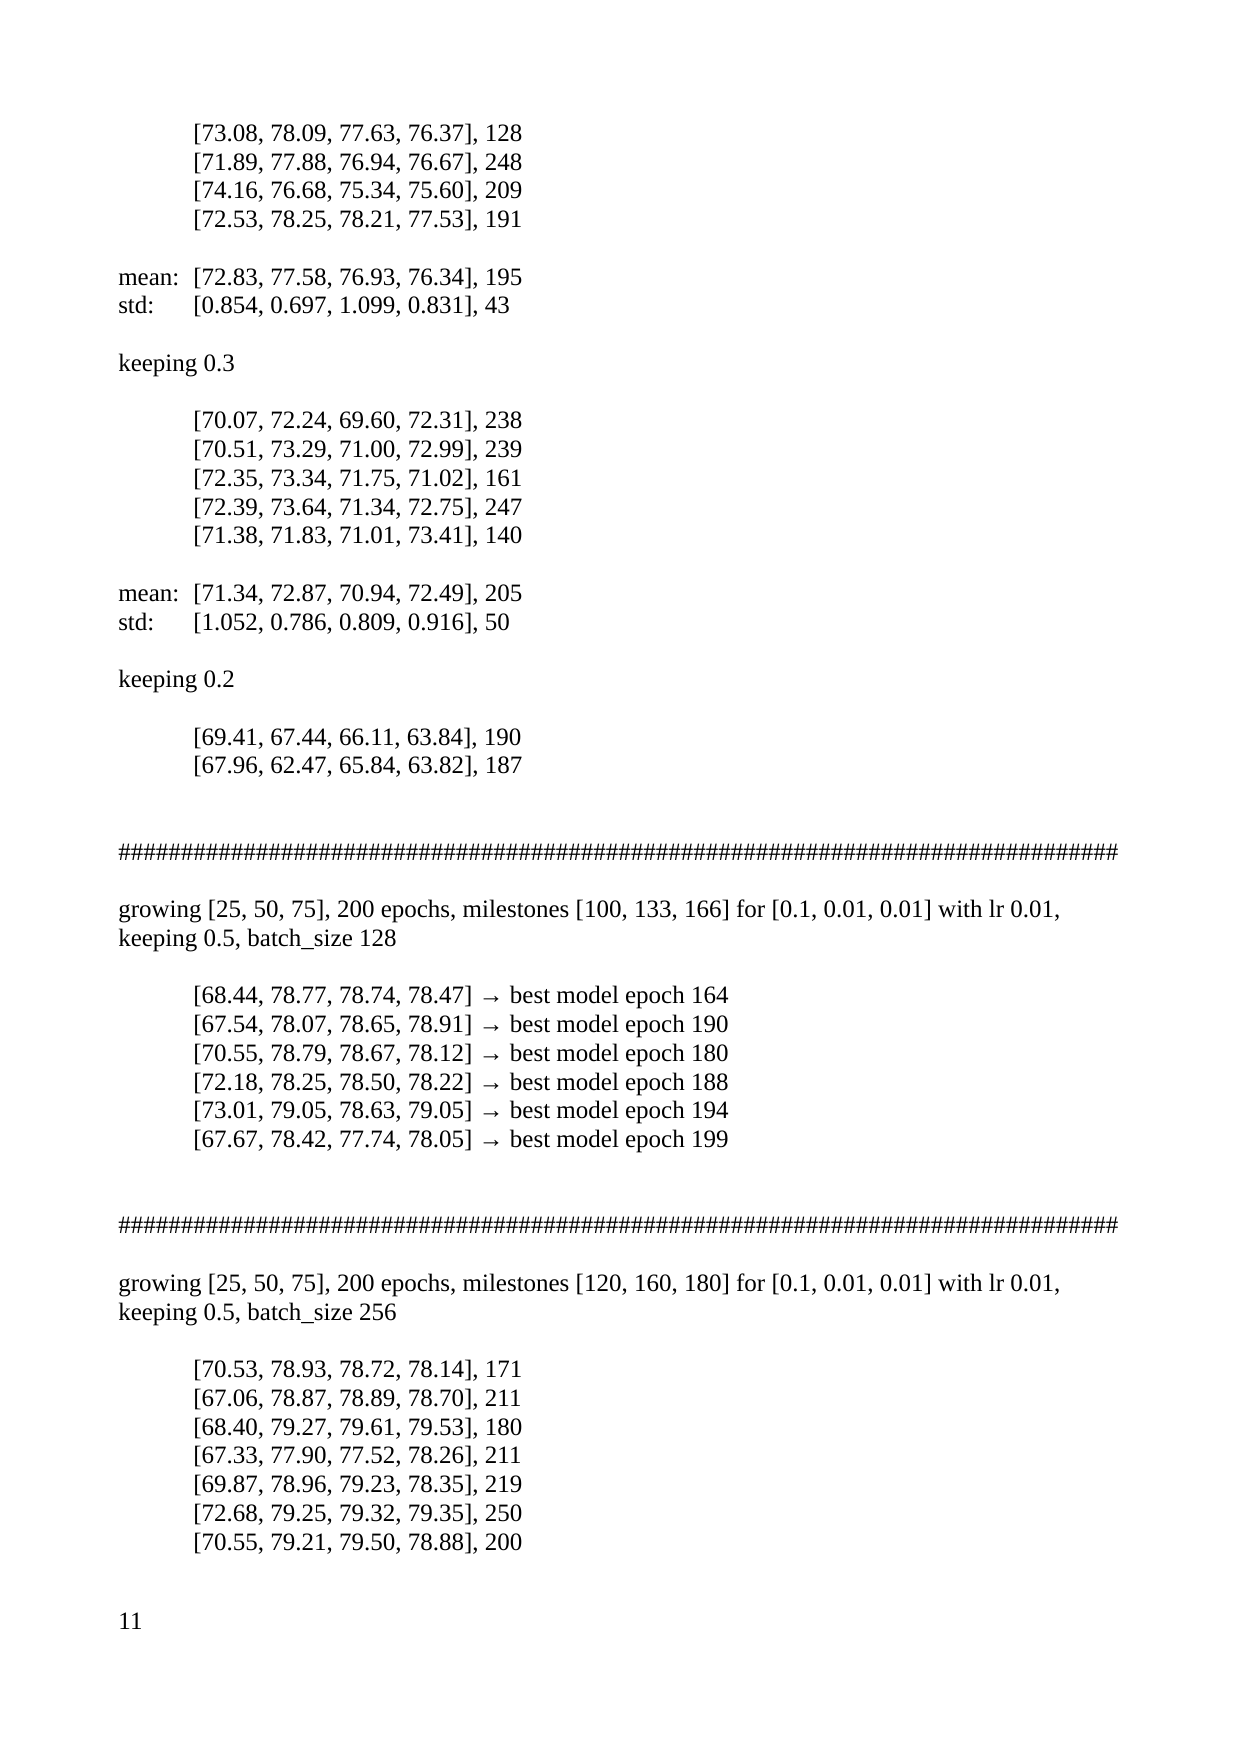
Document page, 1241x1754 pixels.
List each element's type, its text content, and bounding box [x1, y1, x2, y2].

text keeping 0.3 [118, 348, 1122, 377]
text keeping 0.2 [118, 664, 1122, 693]
text [73.01, 79.05, 78.63, 79.05] → best model epoch 194 [118, 1096, 1122, 1124]
text mean: [72.83, 77.58, 76.93, 76.34], 195 [118, 262, 1122, 291]
text ################################################################################ [118, 837, 1122, 866]
text [71.38, 71.83, 71.01, 73.41], 140 [118, 521, 1122, 549]
text std: [0.854, 0.697, 1.099, 0.831], 43 [118, 291, 1122, 319]
text [72.53, 78.25, 78.21, 77.53], 191 [118, 204, 1122, 233]
text growing [25, 50, 75], 200 epochs, milestones [100, 133, 166] for [0.1, 0.01, 0.01] with lr 0.01, keeping 0.5, batch_size 128 [118, 894, 1122, 952]
text [74.16, 76.68, 75.34, 75.60], 209 [118, 176, 1122, 204]
text [67.06, 78.87, 78.89, 78.70], 211 [118, 1383, 1122, 1412]
text std: [1.052, 0.786, 0.809, 0.916], 50 [118, 607, 1122, 636]
text [68.44, 78.77, 78.74, 78.47] → best model epoch 164 [118, 981, 1122, 1009]
text [72.18, 78.25, 78.50, 78.22] → best model epoch 188 [118, 1067, 1122, 1096]
text [67.33, 77.90, 77.52, 78.26], 211 [118, 1441, 1122, 1469]
text [70.53, 78.93, 78.72, 78.14], 171 [118, 1354, 1122, 1383]
text [70.51, 73.29, 71.00, 72.99], 239 [118, 434, 1122, 463]
text [72.35, 73.34, 71.75, 71.02], 161 [118, 463, 1122, 492]
text [72.68, 79.25, 79.32, 79.35], 250 [118, 1498, 1122, 1527]
text [70.07, 72.24, 69.60, 72.31], 238 [118, 406, 1122, 434]
text [67.67, 78.42, 77.74, 78.05] → best model epoch 199 [118, 1124, 1122, 1153]
text [69.41, 67.44, 66.11, 63.84], 190 [118, 722, 1122, 751]
text mean: [71.34, 72.87, 70.94, 72.49], 205 [118, 578, 1122, 607]
text [70.55, 78.79, 78.67, 78.12] → best model epoch 180 [118, 1038, 1122, 1067]
text [70.55, 79.21, 79.50, 78.88], 200 [118, 1527, 1122, 1556]
text [67.96, 62.47, 65.84, 63.82], 187 [118, 751, 1122, 779]
text growing [25, 50, 75], 200 epochs, milestones [120, 160, 180] for [0.1, 0.01, 0.01] with lr 0.01, keeping 0.5, batch_size 256 [118, 1268, 1122, 1326]
text [71.89, 77.88, 76.94, 76.67], 248 [118, 147, 1122, 176]
text [69.87, 78.96, 79.23, 78.35], 219 [118, 1469, 1122, 1498]
text [68.40, 79.27, 79.61, 79.53], 180 [118, 1412, 1122, 1441]
text [67.54, 78.07, 78.65, 78.91] → best model epoch 190 [118, 1009, 1122, 1038]
text [73.08, 78.09, 77.63, 76.37], 128 [118, 118, 1122, 147]
text [72.39, 73.64, 71.34, 72.75], 247 [118, 492, 1122, 521]
text ################################################################################ [118, 1211, 1122, 1239]
